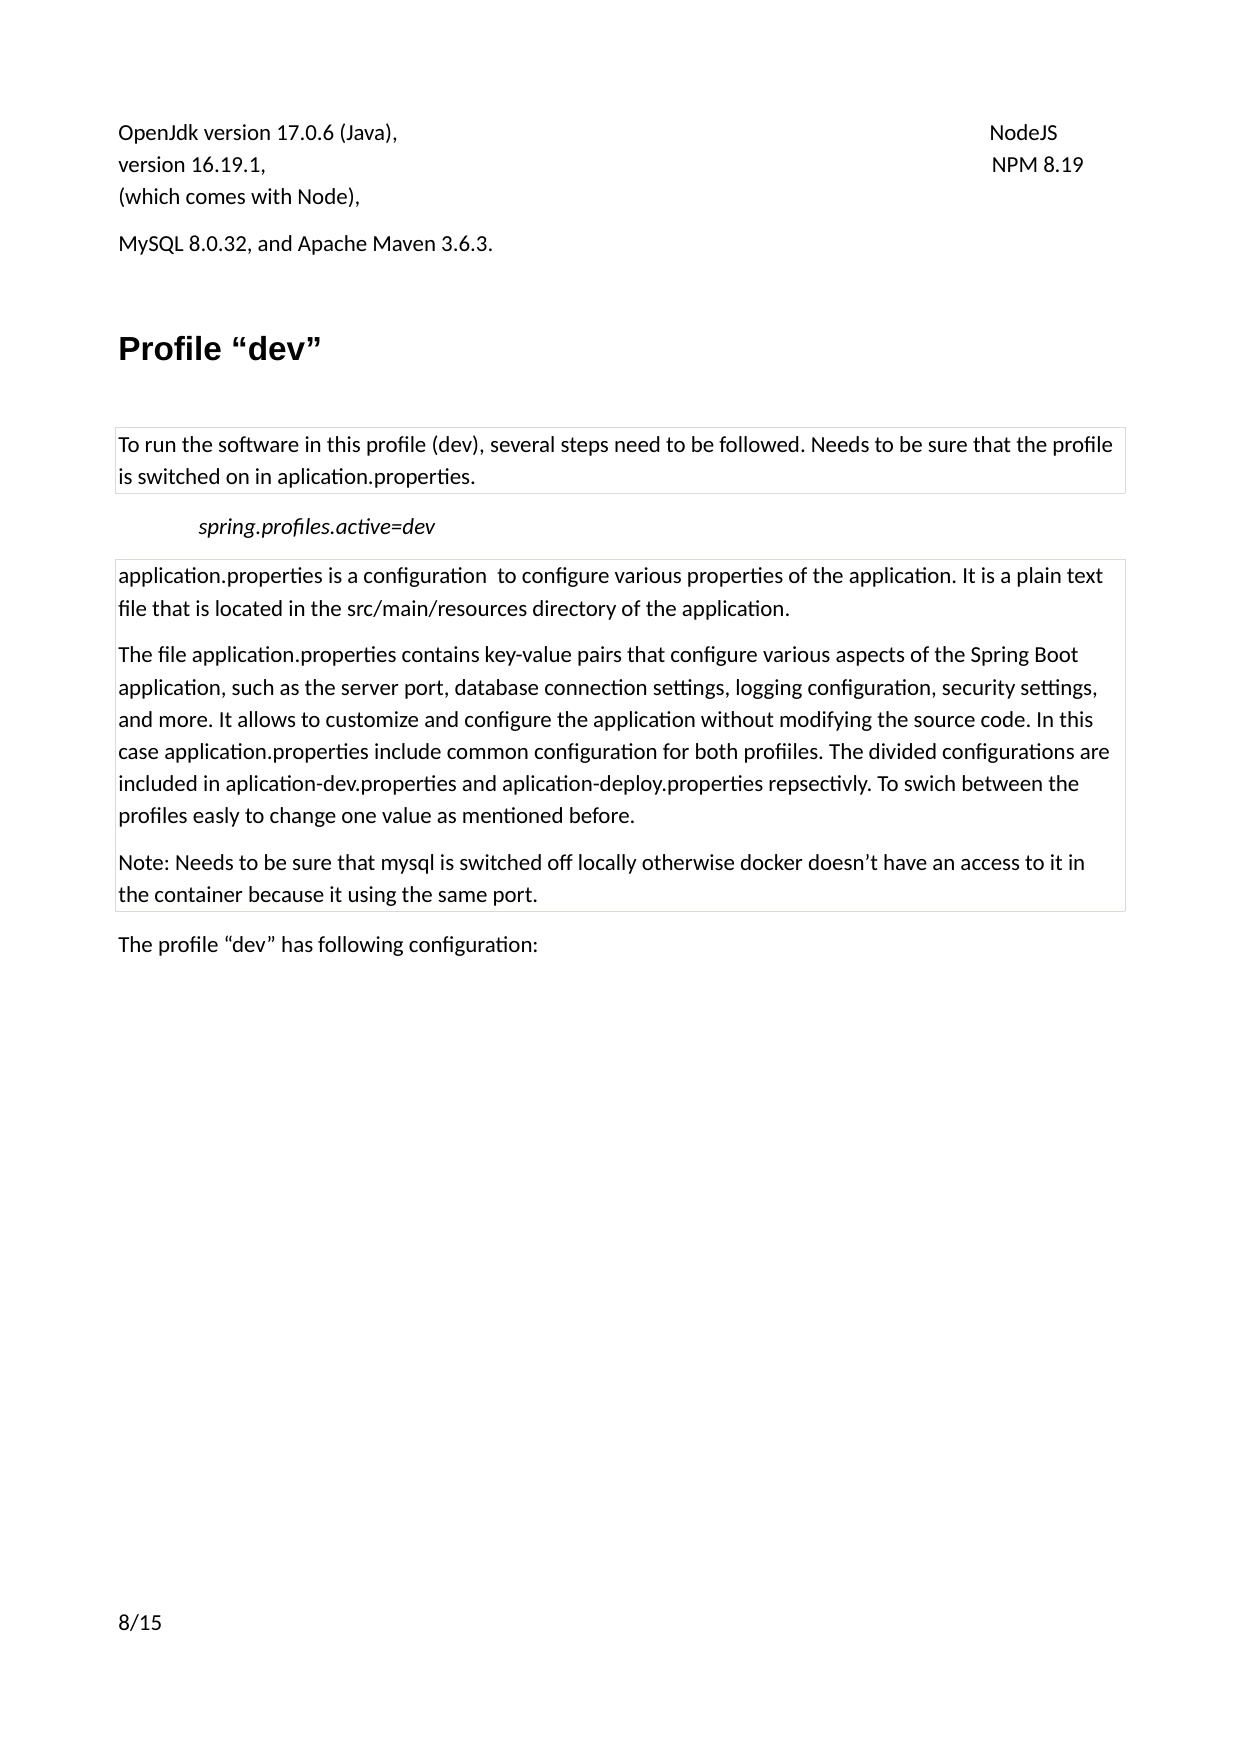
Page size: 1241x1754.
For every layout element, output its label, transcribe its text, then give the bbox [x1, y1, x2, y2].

text Note: Needs to be sure that mysql is switched off locally otherwise docker doesn’t have an access to it in the container because it using the same port. [116, 845, 1125, 911]
text To run the software in this profile (dev), several steps need to be followed. Needs to be sure that the profile is switched on in aplication.properties. [116, 428, 1125, 493]
subtitle Profile “dev” [118, 329, 1122, 367]
text application.properties is a configuration to configure various properties of the application. It is a plain text file that is located in the src/main/resources directory of the application. [116, 560, 1125, 622]
text The file application.properties contains key-value pairs that configure various aspects of the Spring Boot application, such as the server port, database connection settings, logging configuration, security settings, and more. It allows to customize and configure the application without modifying the source code. In this case application.properties include common configuration for both profiiles. The divided configurations are included in aplication-dev.properties and aplication-deploy.properties repsectivly. To swich between the profiles easly to change one value as mentioned before. [116, 637, 1125, 829]
text spring.profiles.active=dev [118, 512, 1122, 540]
text The profile “dev” has following configuration: [118, 930, 1122, 958]
text MySQL 8.0.32, and Apache Maven 3.6.3. [118, 229, 1122, 257]
text OpenJdk version 17.0.6 (Java), NodeJS version 16.19.1, NPM 8.19 (which comes with Node), [118, 118, 1122, 211]
